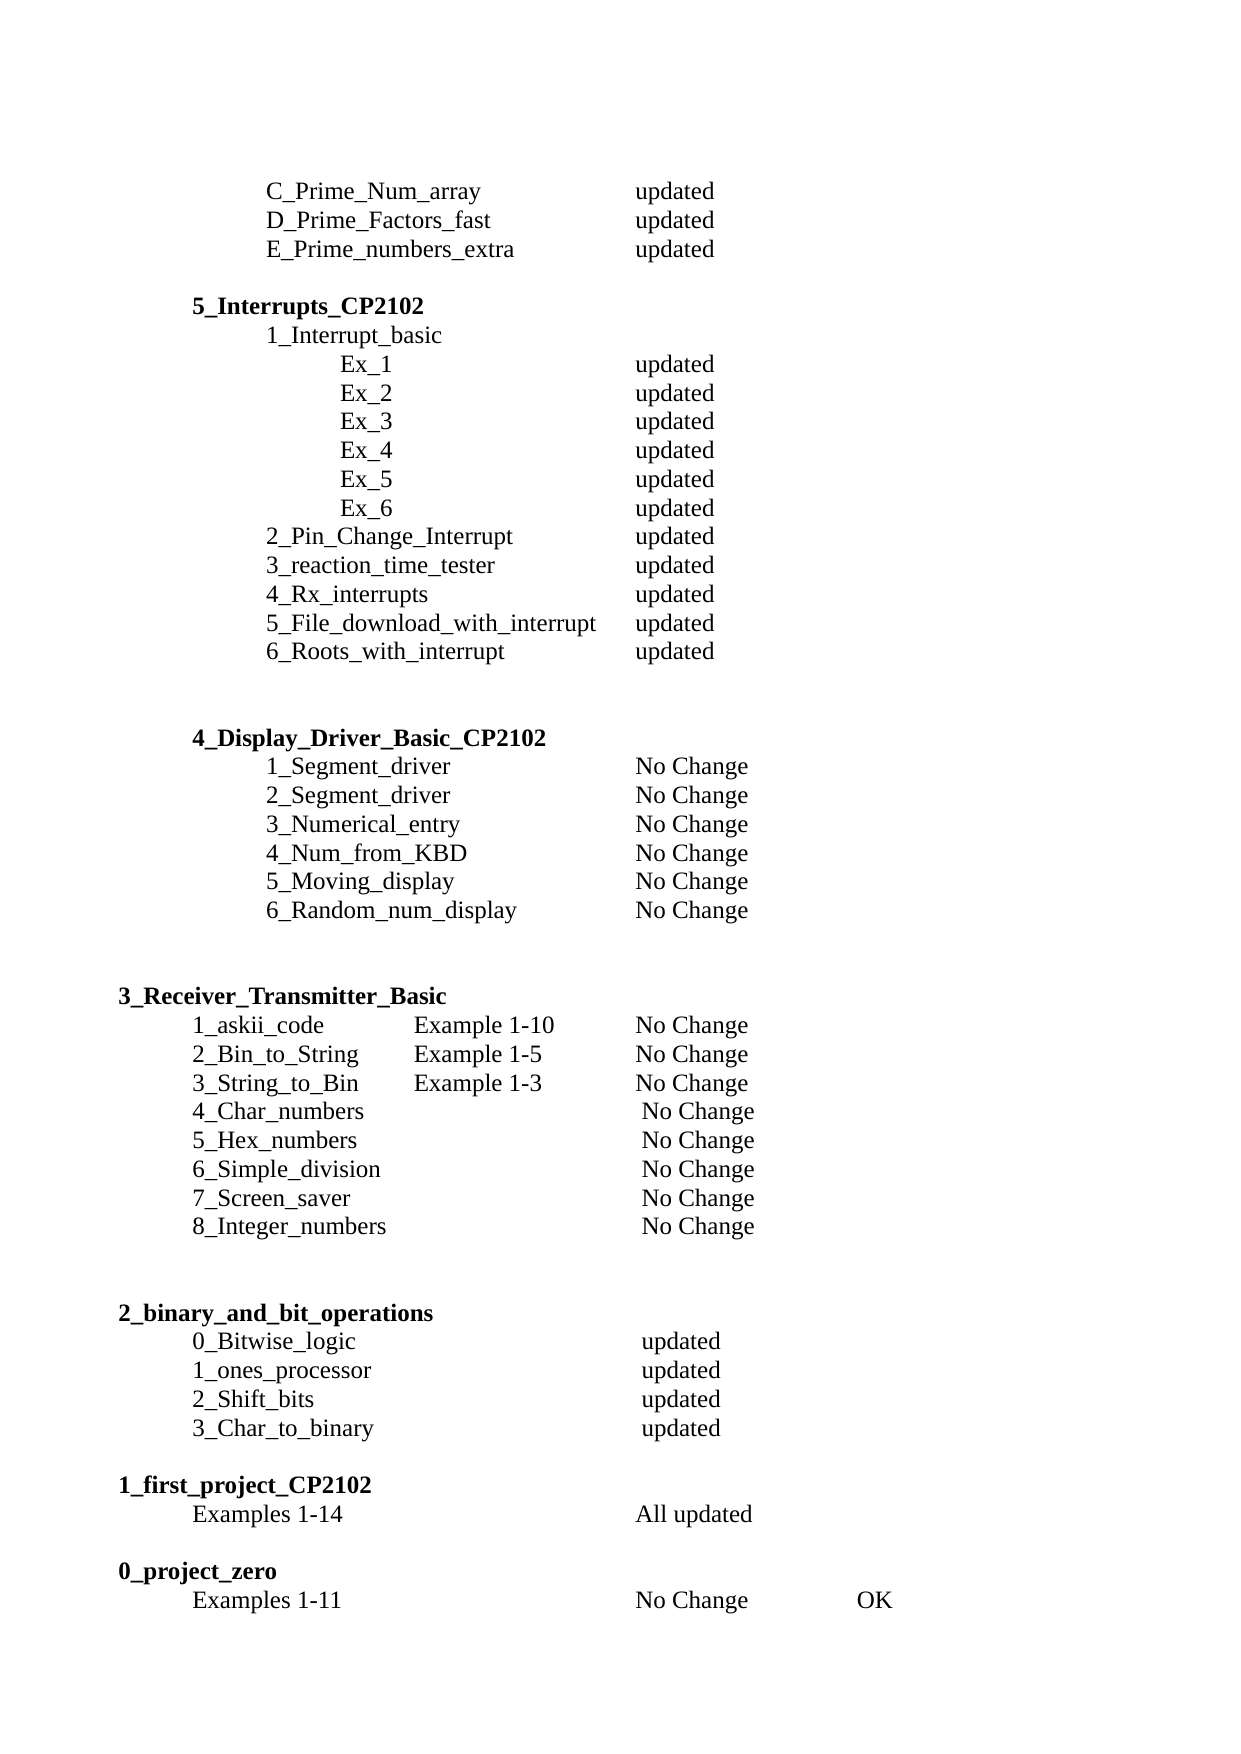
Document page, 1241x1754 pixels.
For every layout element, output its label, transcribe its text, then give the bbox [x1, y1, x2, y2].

text 1_ones_processor updated [118, 1355, 1122, 1384]
text 4_Rx_interrupts updated [118, 579, 1122, 608]
text Ex_5 updated [118, 464, 1122, 493]
text 3_String_to_Bin Example 1-3 No Change [118, 1068, 1122, 1096]
text 6_Random_num_display No Change [118, 895, 1122, 924]
text Ex_4 updated [118, 435, 1122, 464]
text 3_reaction_time_tester updated [118, 550, 1122, 579]
text 4_Char_numbers No Change [118, 1096, 1122, 1125]
text Ex_1 updated [118, 349, 1122, 378]
text 5_Moving_display No Change [118, 866, 1122, 895]
text 5_Interrupts_CP2102 [118, 291, 1122, 320]
text 2_Bin_to_String Example 1-5 No Change [118, 1039, 1122, 1068]
text 8_Integer_numbers No Change [118, 1211, 1122, 1240]
text 2_Segment_driver No Change [118, 780, 1122, 809]
text Ex_6 updated [118, 493, 1122, 521]
text 5_Hex_numbers No Change [118, 1125, 1122, 1154]
text 3_Numerical_entry No Change [118, 809, 1122, 838]
text 0_project_zero [118, 1556, 1122, 1585]
text 6_Roots_with_interrupt updated [118, 636, 1122, 665]
text 2_binary_and_bit_operations [118, 1298, 1122, 1326]
text 5_File_download_with_interrupt updated [118, 608, 1122, 636]
text D_Prime_Factors_fast updated [118, 205, 1122, 234]
text 6_Simple_division No Change [118, 1154, 1122, 1183]
text E_Prime_numbers_extra updated [118, 234, 1122, 263]
text 1_first_project_CP2102 [118, 1470, 1122, 1499]
text Examples 1-14 All updated [118, 1499, 1122, 1528]
text 1_Interrupt_basic [118, 320, 1122, 349]
text C_Prime_Num_array updated [118, 176, 1122, 205]
text Ex_2 updated [118, 378, 1122, 406]
text 2_Pin_Change_Interrupt updated [118, 521, 1122, 550]
text Examples 1-11 No Change OK [118, 1585, 1122, 1614]
text 1_Segment_driver No Change [118, 751, 1122, 780]
text Ex_3 updated [118, 406, 1122, 435]
text 1_askii_code Example 1-10 No Change [118, 1010, 1122, 1039]
text 0_Bitwise_logic updated [118, 1326, 1122, 1355]
text 3_Char_to_binary updated [118, 1413, 1122, 1441]
text 7_Screen_saver No Change [118, 1183, 1122, 1211]
text 3_Receiver_Transmitter_Basic [118, 981, 1122, 1010]
text 4_Display_Driver_Basic_CP2102 [118, 723, 1122, 751]
text 2_Shift_bits updated [118, 1384, 1122, 1413]
text 4_Num_from_KBD No Change [118, 838, 1122, 866]
